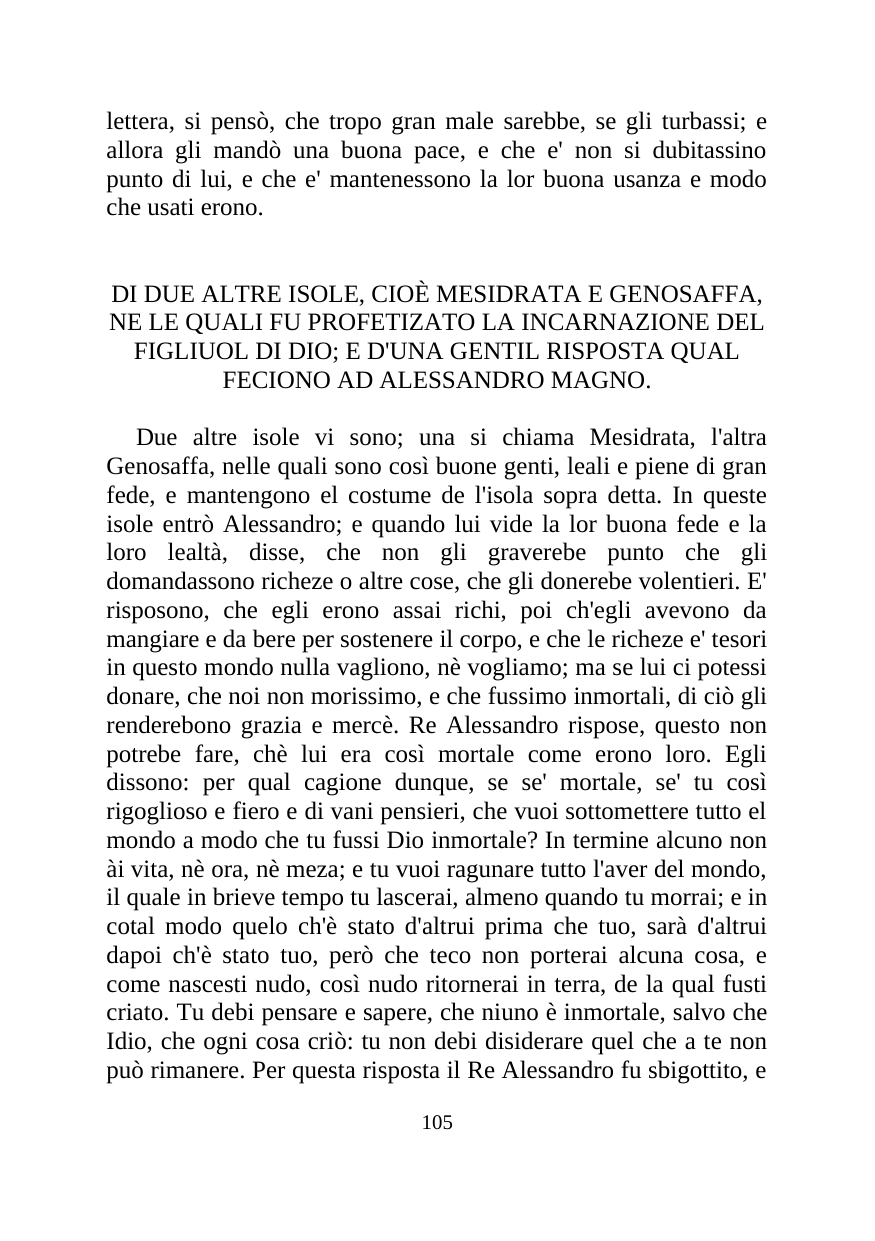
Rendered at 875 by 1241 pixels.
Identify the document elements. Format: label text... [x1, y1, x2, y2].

text DI DUE ALTRE ISOLE, CIOÈ MESIDRATA E GENOSAFFA, NE LE QUALI FU PROFETIZATO LA INCARNAZIONE DEL FIGLIUOL DI DIO; E D'UNA GENTIL RISPOSTA QUAL FECIONO AD ALESSANDRO MAGNO. [106, 279, 768, 394]
text lettera, si pensò, che tropo gran male sarebbe, se gli turbassi; e allora gli mandò una buona pace, e che e' non si dubitassino punto di lui, e che e' mantenessono la lor buona usanza e modo che usati erono. [106, 106, 768, 221]
text Due altre isole vi sono; una si chiama Mesidrata, l'altra Genosaffa, nelle quali sono così buone genti, leali e piene di gran fede, e mantengono el costume de l'isola sopra detta. In queste isole entrò Alessandro; e quando lui vide la lor buona fede e la loro lealtà, disse, che non gli graverebe punto che gli domandassono richeze o altre cose, che gli donerebe volentieri. E' risposono, che egli erono assai richi, poi ch'egli avevono da mangiare e da bere per sostenere il corpo, e che le richeze e' tesori in questo mondo nulla vagliono, nè vogliamo; ma se lui ci potessi donare, che noi non morissimo, e che fussimo inmortali, di ciò gli renderebono grazia e mercè. Re Alessandro rispose, questo non potrebe fare, chè lui era così mortale come erono loro. Egli dissono: per qual cagione dunque, se se' mortale, se' tu così rigoglioso e fiero e di vani pensieri, che vuoi sottomettere tutto el mondo a modo che tu fussi Dio inmortale? In termine alcuno non ài vita, nè ora, nè meza; e tu vuoi ragunare tutto l'aver del mondo, il quale in brieve tempo tu lascerai, almeno quando tu morrai; e in cotal modo quelo ch'è stato d'altrui prima che tuo, sarà d'altrui dapoi ch'è stato tuo, però che teco non porterai alcuna cosa, e come nascesti nudo, così nudo ritornerai in terra, de la qual fusti criato. Tu debi pensare e sapere, che niuno è inmortale, salvo che Idio, che ogni cosa criò: tu non debi disiderare quel che a te non può rimanere. Per questa risposta il Re Alessandro fu sbigottito, e [106, 422, 768, 1084]
